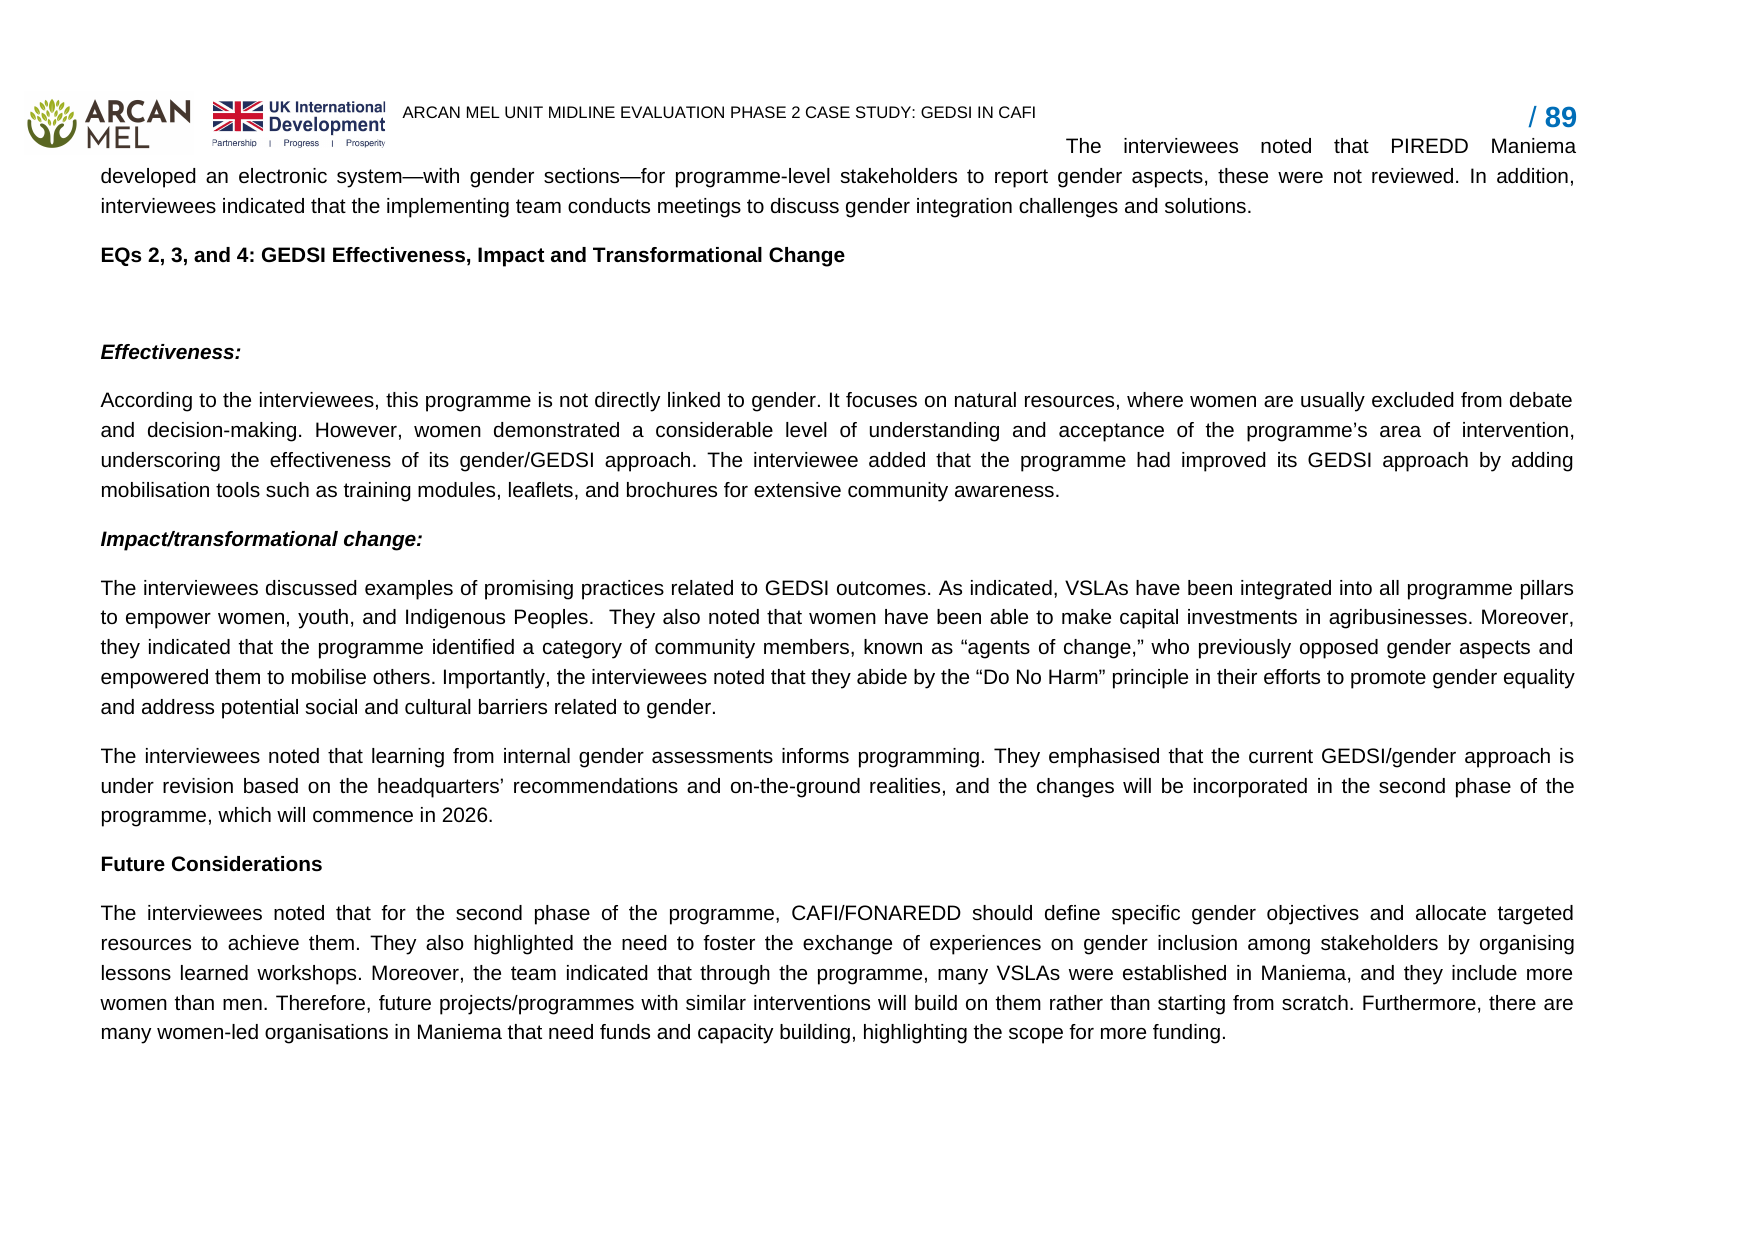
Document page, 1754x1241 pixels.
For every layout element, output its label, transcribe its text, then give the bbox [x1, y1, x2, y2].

text The interviewees noted that learning from internal gender assessments informs programming. They emphasised that the current GEDSI/gender approach is under revision based on the headquarters’ recommendations and on-the-ground realities, and the changes will be incorporated in the second phase of the programme, which will commence in 2026. [100, 743, 1577, 827]
text EQs 2, 3, and 4: GEDSI Effectiveness, Impact and Transformational Change [100, 242, 1577, 266]
text Future Considerations [100, 852, 1577, 876]
text The interviewees discussed examples of promising practices related to GEDSI outcomes. As indicated, VSLAs have been integrated into all programme pillars to empower women, youth, and Indigenous Peoples. They also noted that women have been able to make capital investments in agribusinesses. Moreover, they indicated that the programme identified a category of community members, known as “agents of change,” who previously opposed gender aspects and empowered them to mobilise others. Importantly, the interviewees noted that they abide by the “Do No Harm” principle in their efforts to promote gender equality and address potential social and cultural barriers related to gender. [100, 575, 1577, 719]
text The interviewees noted that PIREDD Maniema developed an electronic system—with gender sections—for programme-level stakeholders to report gender aspects, these were not reviewed. In addition, interviewees indicated that the implementing team conducts meetings to discuss gender integration challenges and solutions. [100, 134, 1577, 218]
text According to the interviewees, this programme is not directly linked to gender. It focuses on natural resources, where women are usually excluded from debate and decision-making. However, women demonstrated a considerable level of understanding and acceptance of the programme’s area of intervention, underscoring the effectiveness of its gender/GEDSI approach. The interviewee added that the programme had improved its GEDSI approach by adding mobilisation tools such as training modules, leaflets, and brochures for extensive community awareness. [100, 388, 1577, 502]
text Effectiveness: [100, 340, 1577, 364]
text Impact/transformational change: [100, 527, 1577, 551]
text The interviewees noted that for the second phase of the programme, CAFI/FONAREDD should define specific gender objectives and allocate targeted resources to achieve them. They also highlighted the need to foster the exchange of experiences on gender inclusion among stakeholders by organising lessons learned workshops. Moreover, the team indicated that through the programme, many VSLAs were established in Maniema, and they include more women than men. Therefore, future projects/programmes with similar interventions will build on them rather than starting from scratch. Furthermore, there are many women-led organisations in Maniema that need funds and capacity building, highlighting the scope for more funding. [100, 901, 1577, 1044]
